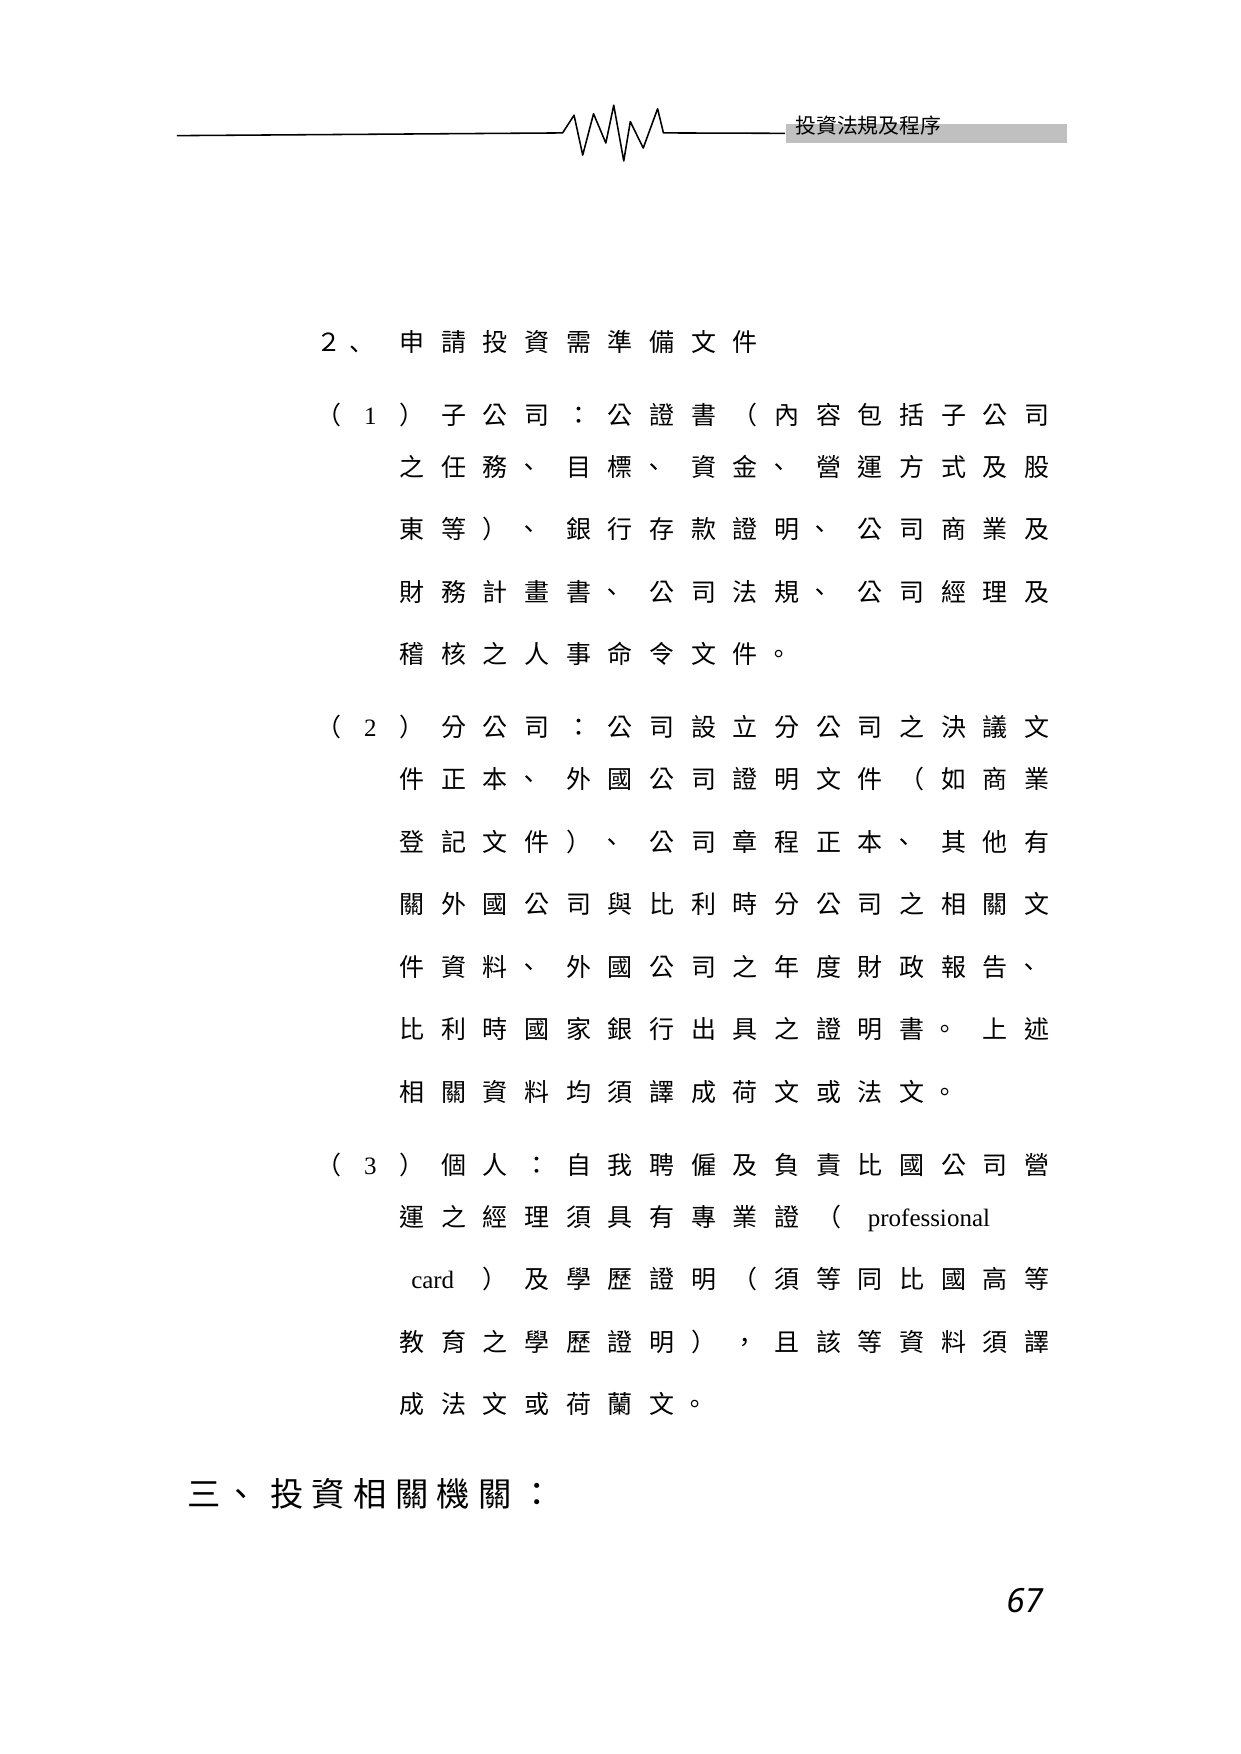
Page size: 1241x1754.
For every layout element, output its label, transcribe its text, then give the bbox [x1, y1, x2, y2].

text （1）子公司：公證書（內容包括子公司之任務、目標、資金、營運方式及股東等）、銀行存款證明、公司商業及財務計畫書、公司法規、公司經理及稽核之人事命令文件。 [306, 361, 1058, 674]
text （2）分公司：公司設立分公司之決議文件正本、外國公司證明文件（如商業登記文件）、公司章程正本、其他有關外國公司與比利時分公司之相關文件資料、外國公司之年度財政報告、比利時國家銀行出具之證明書。上述相關資料均須譯成荷文或法文。 [306, 674, 1058, 1111]
text ２、申請投資需準備文件 [281, 299, 1058, 361]
text 三、投資相關機關： [183, 1451, 1058, 1513]
text （3）個人：自我聘僱及負責比國公司營運之經理須具有專業證（professional card）及學歷證明（須等同比國高等教育之學歷證明），且該等資料須譯成法文或荷蘭文。 [306, 1111, 1058, 1424]
